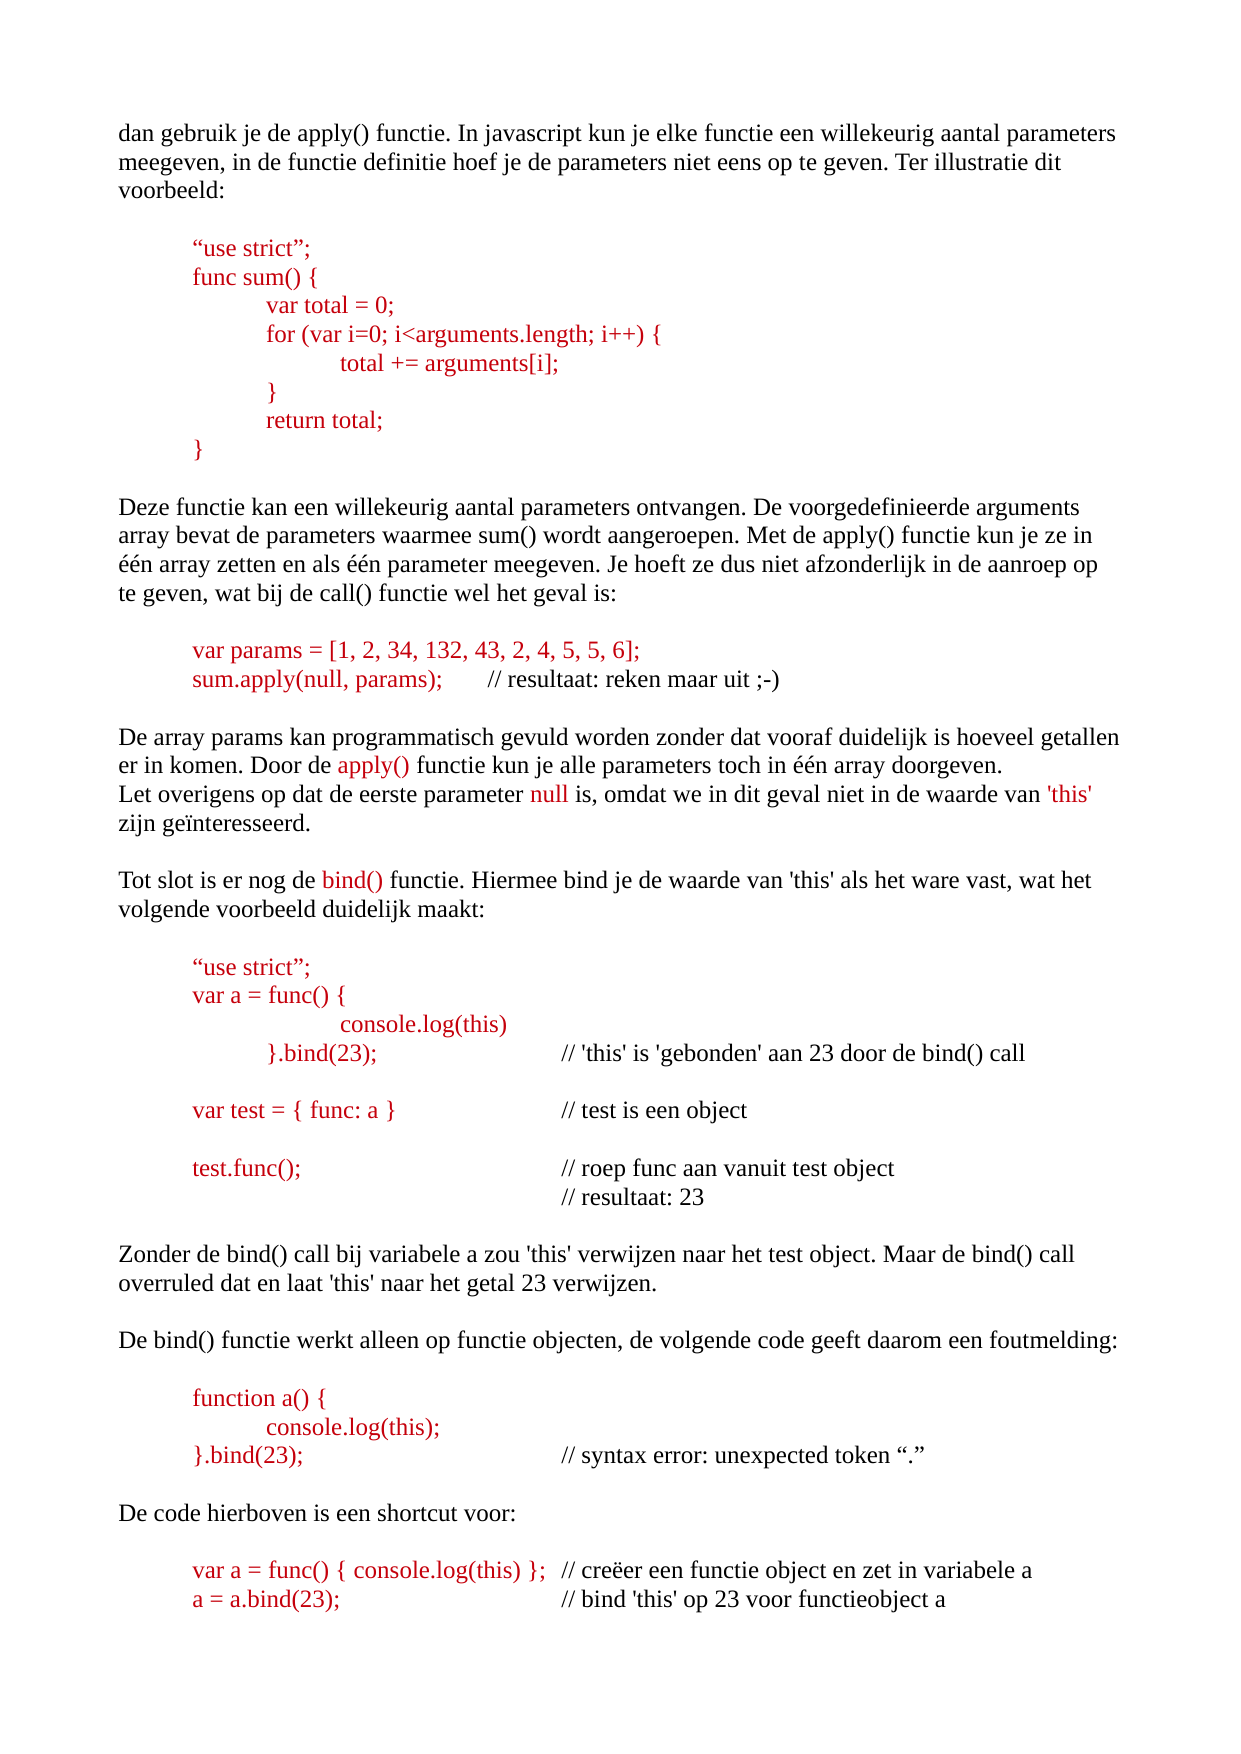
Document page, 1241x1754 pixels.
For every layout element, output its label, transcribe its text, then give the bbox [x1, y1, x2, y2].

text func sum() { [118, 262, 1122, 291]
text a = a.bind(23); // bind 'this' op 23 voor functieobject a [118, 1584, 1122, 1613]
text for (var i=0; i<arguments.length; i++) { [118, 319, 1122, 348]
text var test = { func: a } // test is een object [118, 1096, 1122, 1124]
text “use strict”; [118, 233, 1122, 262]
text var a = func() { [118, 981, 1122, 1009]
text “use strict”; [118, 952, 1122, 981]
text De bind() functie werkt alleen op functie objecten, de volgende code geeft daarom een foutmelding: [118, 1326, 1122, 1354]
text return total; [118, 406, 1122, 434]
text sum.apply(null, params); // resultaat: reken maar uit ;-) [118, 664, 1122, 693]
text total += arguments[i]; [118, 348, 1122, 377]
text } [118, 434, 1122, 463]
text } [118, 377, 1122, 406]
text Deze functie kan een willekeurig aantal parameters ontvangen. De voorgedefinieerde arguments array bevat de parameters waarmee sum() wordt aangeroepen. Met de apply() functie kun je ze in één array zetten en als één parameter meegeven. Je hoeft ze dus niet afzonderlijk in de aanroep op te geven, wat bij de call() functie wel het geval is: [118, 492, 1122, 607]
text var a = func() { console.log(this) }; // creëer een functie object en zet in variabele a [118, 1556, 1122, 1584]
text function a() { [118, 1383, 1122, 1412]
text }.bind(23); // syntax error: unexpected token “.” [118, 1441, 1122, 1469]
text console.log(this) [118, 1009, 1122, 1038]
text }.bind(23); // 'this' is 'gebonden' aan 23 door de bind() call [118, 1038, 1122, 1067]
text var total = 0; [118, 291, 1122, 319]
text console.log(this); [118, 1412, 1122, 1441]
text Let overigens op dat de eerste parameter null is, omdat we in dit geval niet in de waarde van 'this' zijn geïnteresseerd. [118, 779, 1122, 837]
text // resultaat: 23 [118, 1182, 1122, 1211]
text test.func(); // roep func aan vanuit test object [118, 1153, 1122, 1182]
text dan gebruik je de apply() functie. In javascript kun je elke functie een willekeurig aantal parameters meegeven, in de functie definitie hoef je de parameters niet eens op te geven. Ter illustratie dit voorbeeld: [118, 118, 1122, 204]
text var params = [1, 2, 34, 132, 43, 2, 4, 5, 5, 6]; [118, 636, 1122, 664]
text De code hierboven is een shortcut voor: [118, 1498, 1122, 1527]
text Zonder de bind() call bij variabele a zou 'this' verwijzen naar het test object. Maar de bind() call overruled dat en laat 'this' naar het getal 23 verwijzen. [118, 1239, 1122, 1297]
text De array params kan programmatisch gevuld worden zonder dat vooraf duidelijk is hoeveel getallen er in komen. Door de apply() functie kun je alle parameters toch in één array doorgeven. [118, 722, 1122, 779]
text Tot slot is er nog de bind() functie. Hiermee bind je de waarde van 'this' als het ware vast, wat het volgende voorbeeld duidelijk maakt: [118, 866, 1122, 923]
